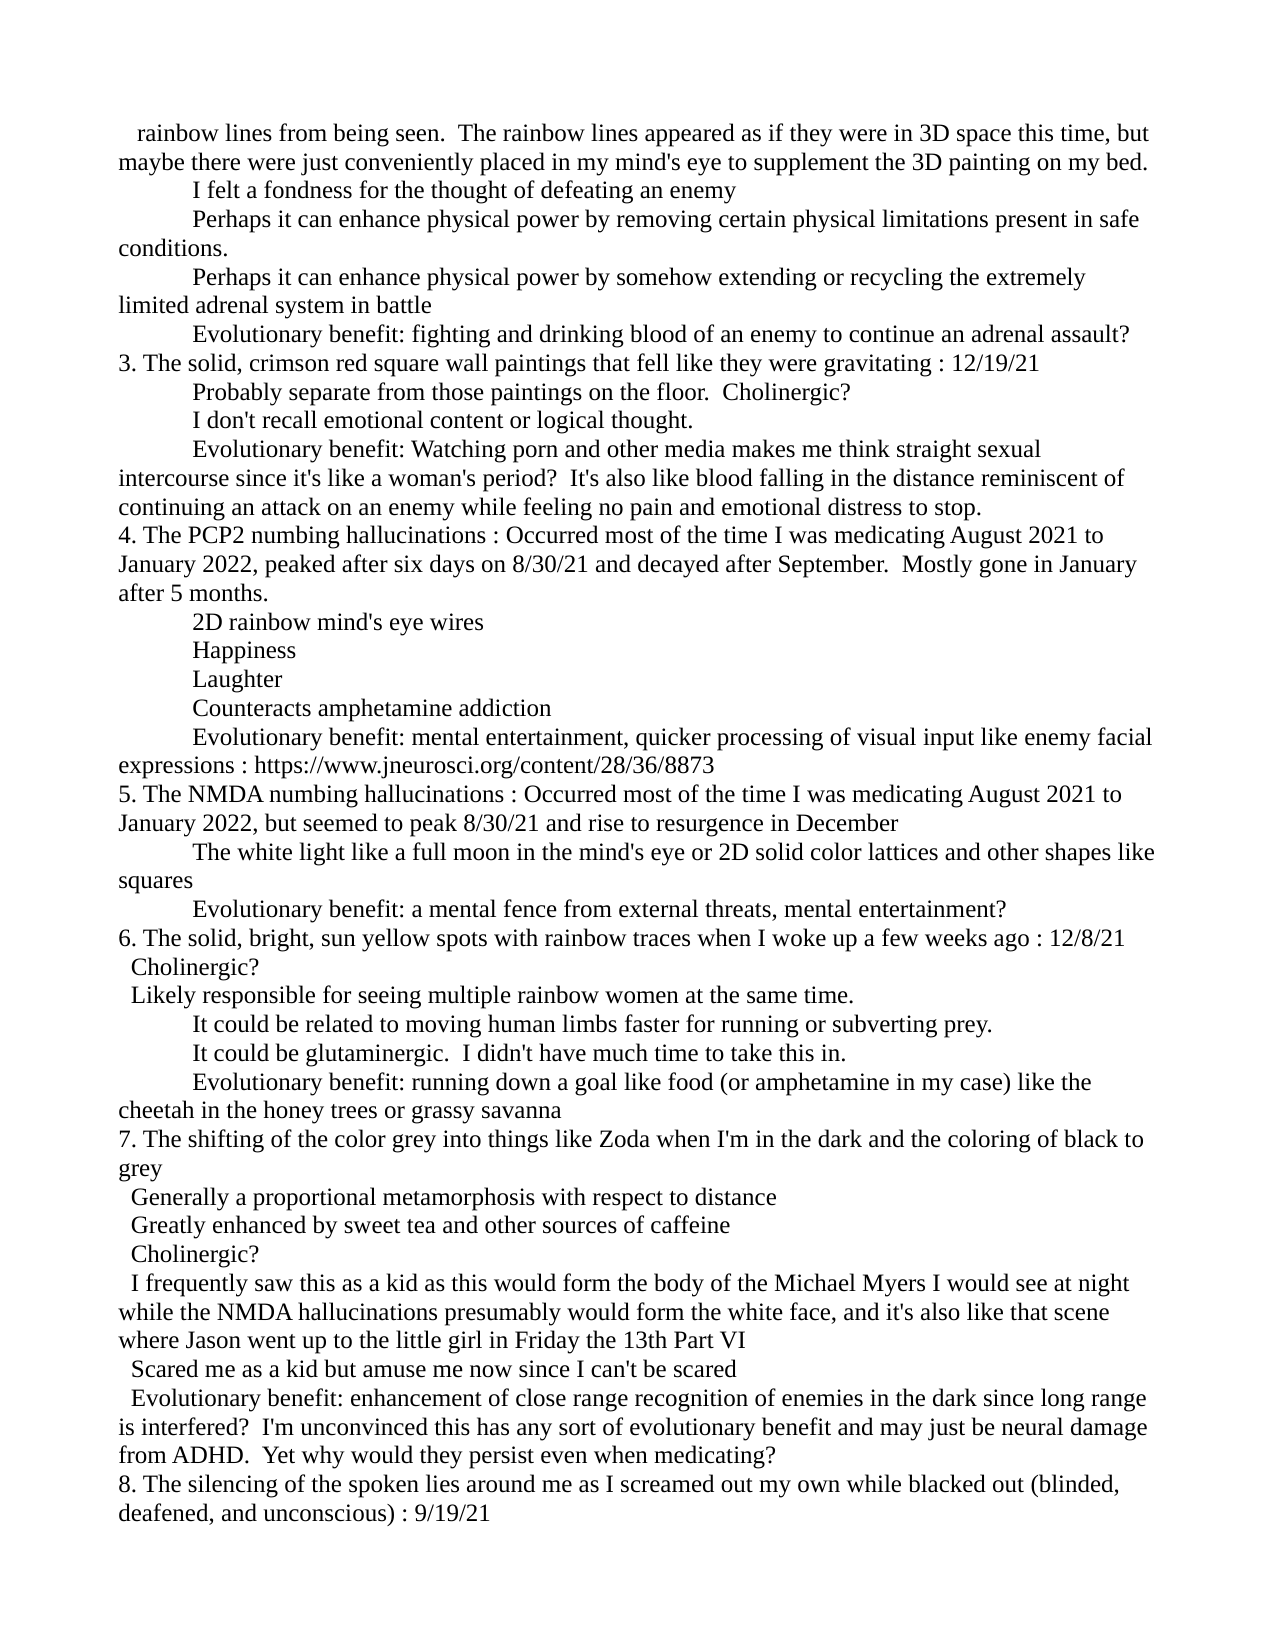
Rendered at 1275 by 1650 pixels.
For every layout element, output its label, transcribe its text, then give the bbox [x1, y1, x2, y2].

text Evolutionary benefit: Watching porn and other media makes me think straight sexual intercourse since it's like a woman's period? It's also like blood falling in the distance reminiscent of continuing an attack on an enemy while feeling no pain and emotional distress to stop. [118, 434, 1157, 521]
text Greatly enhanced by sweet tea and other sources of caffeine [118, 1211, 1157, 1239]
text Perhaps it can enhance physical power by removing certain physical limitations present in safe conditions. [118, 204, 1157, 262]
text I don't recall emotional content or logical thought. [118, 406, 1157, 434]
text Generally a proportional metamorphosis with respect to distance [118, 1182, 1157, 1211]
text rainbow lines from being seen. The rainbow lines appeared as if they were in 3D space this time, but maybe there were just conveniently placed in my mind's eye to supplement the 3D painting on my bed. [118, 118, 1157, 176]
text Scared me as a kid but amuse me now since I can't be scared [118, 1354, 1157, 1383]
text Perhaps it can enhance physical power by somehow extending or recycling the extremely limited adrenal system in battle [118, 262, 1157, 319]
text Evolutionary benefit: a mental fence from external threats, mental entertainment? [118, 894, 1157, 923]
text It could be related to moving human limbs faster for running or subverting prey. [118, 1009, 1157, 1038]
text Likely responsible for seeing multiple rainbow women at the same time. [118, 981, 1157, 1009]
text Evolutionary benefit: mental entertainment, quicker processing of visual input like enemy facial expressions : https://www.jneurosci.org/content/28/36/8873 [118, 722, 1157, 779]
text Cholinergic? [118, 1239, 1157, 1268]
text Cholinergic? [118, 952, 1157, 981]
text 5. The NMDA numbing hallucinations : Occurred most of the time I was medicating August 2021 to January 2022, but seemed to peak 8/30/21 and rise to resurgence in December [118, 779, 1157, 837]
text The white light like a full moon in the mind's eye or 2D solid color lattices and other shapes like squares [118, 837, 1157, 894]
text Evolutionary benefit: fighting and drinking blood of an enemy to continue an adrenal assault? [118, 319, 1157, 348]
text 3. The solid, crimson red square wall paintings that fell like they were gravitating : 12/19/21 [118, 348, 1157, 377]
text I felt a fondness for the thought of defeating an enemy [118, 176, 1157, 204]
text Laughter [118, 664, 1157, 693]
text Probably separate from those paintings on the floor. Cholinergic? [118, 377, 1157, 406]
text 6. The solid, bright, sun yellow spots with rainbow traces when I woke up a few weeks ago : 12/8/21 [118, 923, 1157, 952]
text Counteracts amphetamine addiction [118, 693, 1157, 722]
text Evolutionary benefit: running down a goal like food (or amphetamine in my case) like the cheetah in the honey trees or grassy savanna [118, 1067, 1157, 1124]
text It could be glutaminergic. I didn't have much time to take this in. [118, 1038, 1157, 1067]
text 4. The PCP2 numbing hallucinations : Occurred most of the time I was medicating August 2021 to January 2022, peaked after six days on 8/30/21 and decayed after September. Mostly gone in January after 5 months. [118, 521, 1157, 607]
text Evolutionary benefit: enhancement of close range recognition of enemies in the dark since long range is interfered? I'm unconvinced this has any sort of evolutionary benefit and may just be neural damage from ADHD. Yet why would they persist even when medicating? [118, 1383, 1157, 1469]
text Happiness [118, 636, 1157, 664]
text 2D rainbow mind's eye wires [118, 607, 1157, 636]
text I frequently saw this as a kid as this would form the body of the Michael Myers I would see at night while the NMDA hallucinations presumably would form the white face, and it's also like that scene where Jason went up to the little girl in Friday the 13th Part VI [118, 1268, 1157, 1354]
text 8. The silencing of the spoken lies around me as I screamed out my own while blacked out (blinded, deafened, and unconscious) : 9/19/21 [118, 1469, 1157, 1527]
text 7. The shifting of the color grey into things like Zoda when I'm in the dark and the coloring of black to grey [118, 1124, 1157, 1182]
